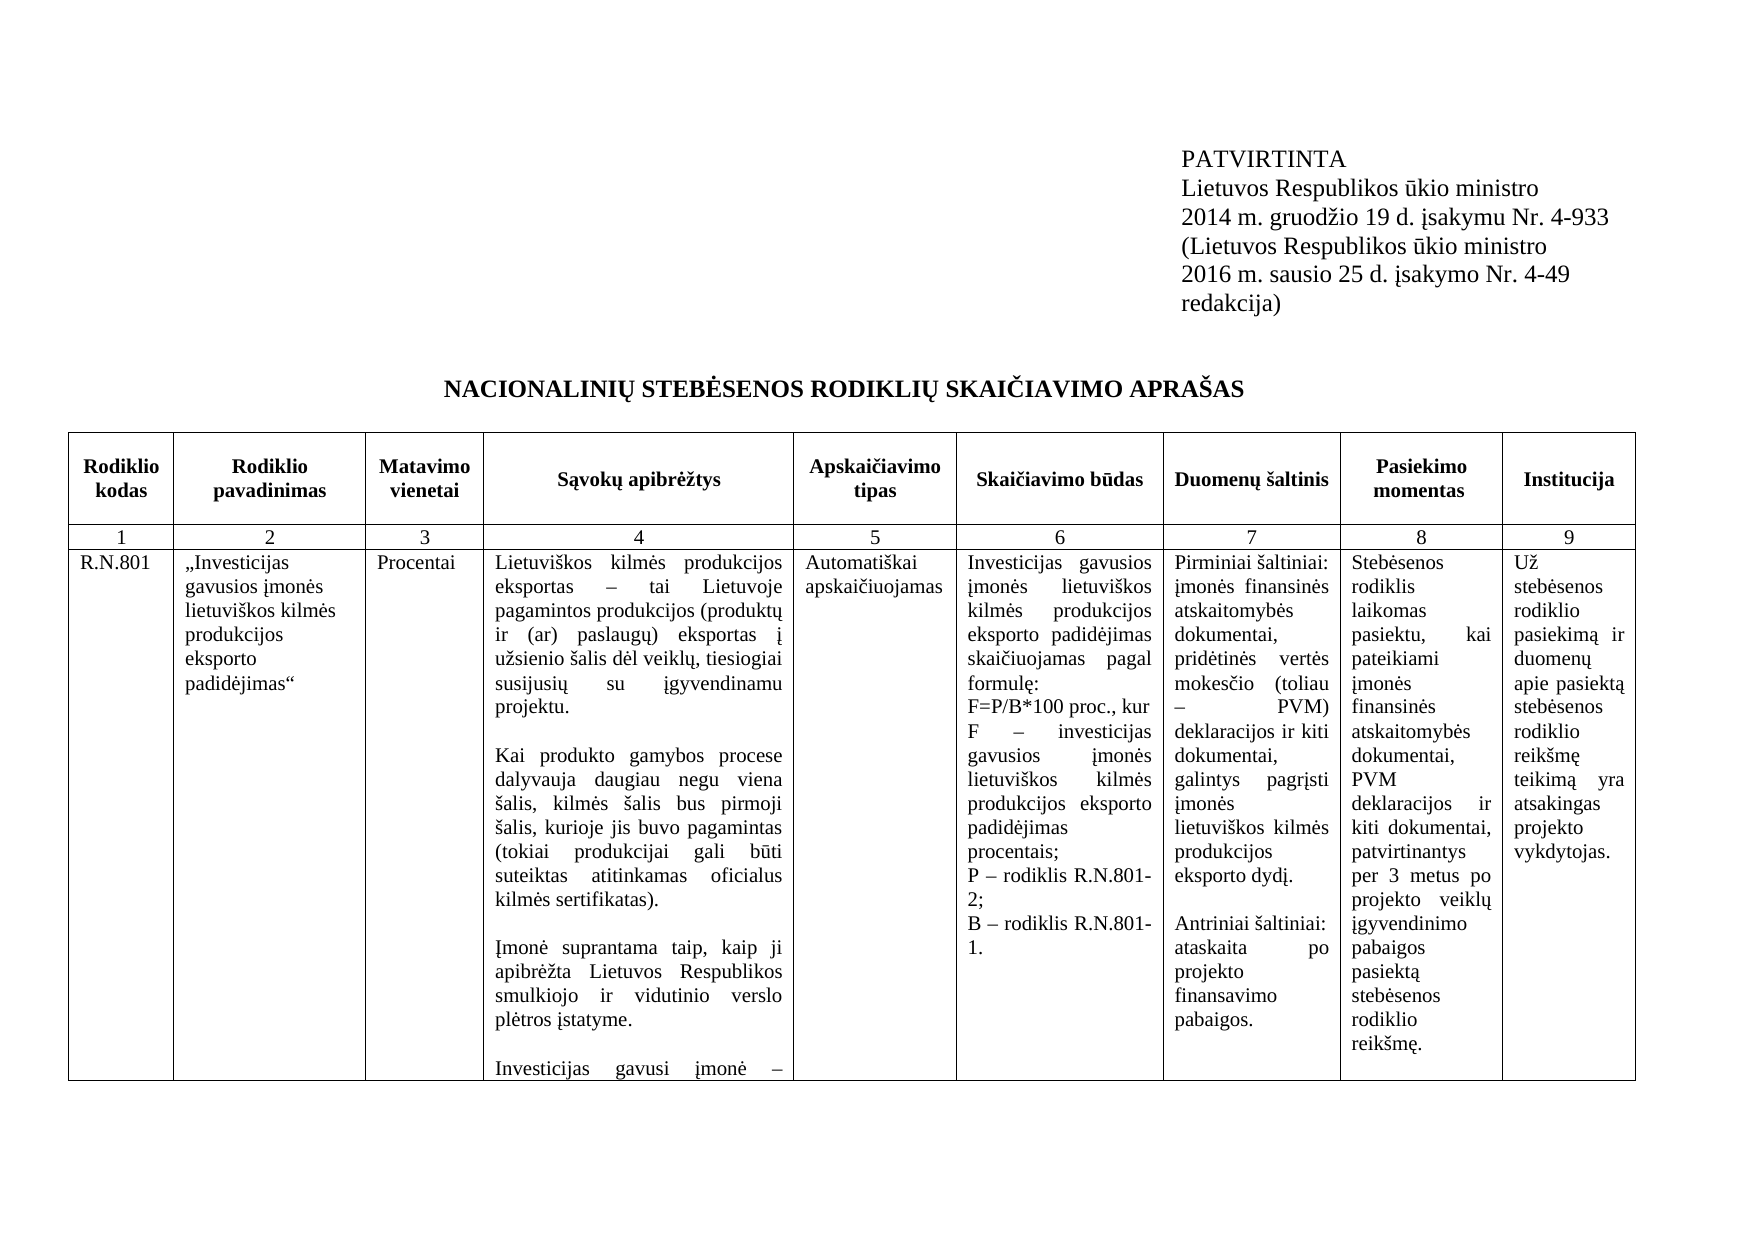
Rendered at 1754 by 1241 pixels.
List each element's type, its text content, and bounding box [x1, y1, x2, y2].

text (Lietuvos Respublikos ūkio ministro [59, 231, 1636, 259]
table_cell 5 [794, 525, 956, 549]
table_cell 3 [366, 525, 483, 549]
text redakcija) [59, 288, 1636, 317]
table_header Institucija [1503, 433, 1635, 524]
table_header Sąvokų apibrėžtys [484, 433, 793, 524]
table_header Rodiklio kodas [69, 433, 173, 524]
text NACIONALINIŲ STEBĖSENOS RODIKLIŲ SKAIČIAVIMO APRAŠAS [59, 374, 1636, 403]
table_cell 8 [1341, 525, 1502, 549]
table_cell 1 [69, 525, 173, 549]
table_cell R.N.801 [69, 550, 173, 1079]
text 2014 m. gruodžio 19 d. įsakymu Nr. 4-933 [59, 202, 1636, 231]
table_cell 7 [1164, 525, 1340, 549]
text PATVIRTINTA [59, 144, 1636, 173]
table_cell 9 [1503, 525, 1635, 549]
table_header Rodiklio pavadinimas [174, 433, 365, 524]
table_header Duomenų šaltinis [1164, 433, 1340, 524]
table_cell „Investicijas gavusios įmonės lietuviškos kilmės produkcijos eksporto padidėjimas“ [174, 550, 365, 1079]
table_header Skaičiavimo būdas [957, 433, 1163, 524]
table_cell Automatiškai apskaičiuojamas [794, 550, 956, 1079]
table_cell Lietuviškos kilmės produkcijos eksportas – tai Lietuvoje pagamintos produkcijos (produktų ir (ar) paslaugų) eksportas į užsienio šalis dėl veiklų, tiesiogiai susijusių su įgyvendinamu projektu. Kai produkto gamybos procese dalyvauja daugiau negu viena šalis, kilmės šalis bus pirmoji šalis, kurioje jis buvo pagamintas (tokiai produkcijai gali būti suteiktas atitinkamas oficialus kilmės sertifikatas). Įmonė suprantama taip, kaip ji apibrėžta Lietuvos Respublikos smulkiojo ir vidutinio verslo plėtros įstatyme. Investicijas gavusi įmonė – [484, 550, 793, 1079]
table_header Pasiekimo momentas [1341, 433, 1502, 524]
table_cell Investicijas gavusios įmonės lietuviškos kilmės produkcijos eksporto padidėjimas skaičiuojamas pagal formulę: F=P/B*100 proc., kur F – investicijas gavusios įmonės lietuviškos kilmės produkcijos eksporto padidėjimas procentais; P – rodiklis R.N.801-2; B – rodiklis R.N.801-1. [957, 550, 1163, 1079]
table_cell Procentai [366, 550, 483, 1079]
table_header Apskaičiavimo tipas [794, 433, 956, 524]
table_cell Stebėsenos rodiklis laikomas pasiektu, kai pateikiami įmonės finansinės atskaitomybės dokumentai, PVM deklaracijos ir kiti dokumentai, patvirtinantys per 3 metus po projekto veiklų įgyvendinimo pabaigos pasiektą stebėsenos rodiklio reikšmę. [1341, 550, 1502, 1079]
table_cell 4 [484, 525, 793, 549]
table_cell 2 [174, 525, 365, 549]
table_cell Pirminiai šaltiniai: įmonės finansinės atskaitomybės dokumentai, pridėtinės vertės mokesčio (toliau – PVM) deklaracijos ir kiti dokumentai, galintys pagrįsti įmonės lietuviškos kilmės produkcijos eksporto dydį. Antriniai šaltiniai: ataskaita po projekto finansavimo pabaigos. [1164, 550, 1340, 1079]
table_header Matavimo vienetai [366, 433, 483, 524]
table_cell Už stebėsenos rodiklio pasiekimą ir duomenų apie pasiektą stebėsenos rodiklio reikšmę teikimą yra atsakingas projekto vykdytojas. [1503, 550, 1635, 1079]
table_cell 6 [957, 525, 1163, 549]
text 2016 m. sausio 25 d. įsakymo Nr. 4-49 [59, 259, 1636, 288]
text Lietuvos Respublikos ūkio ministro [59, 173, 1636, 202]
